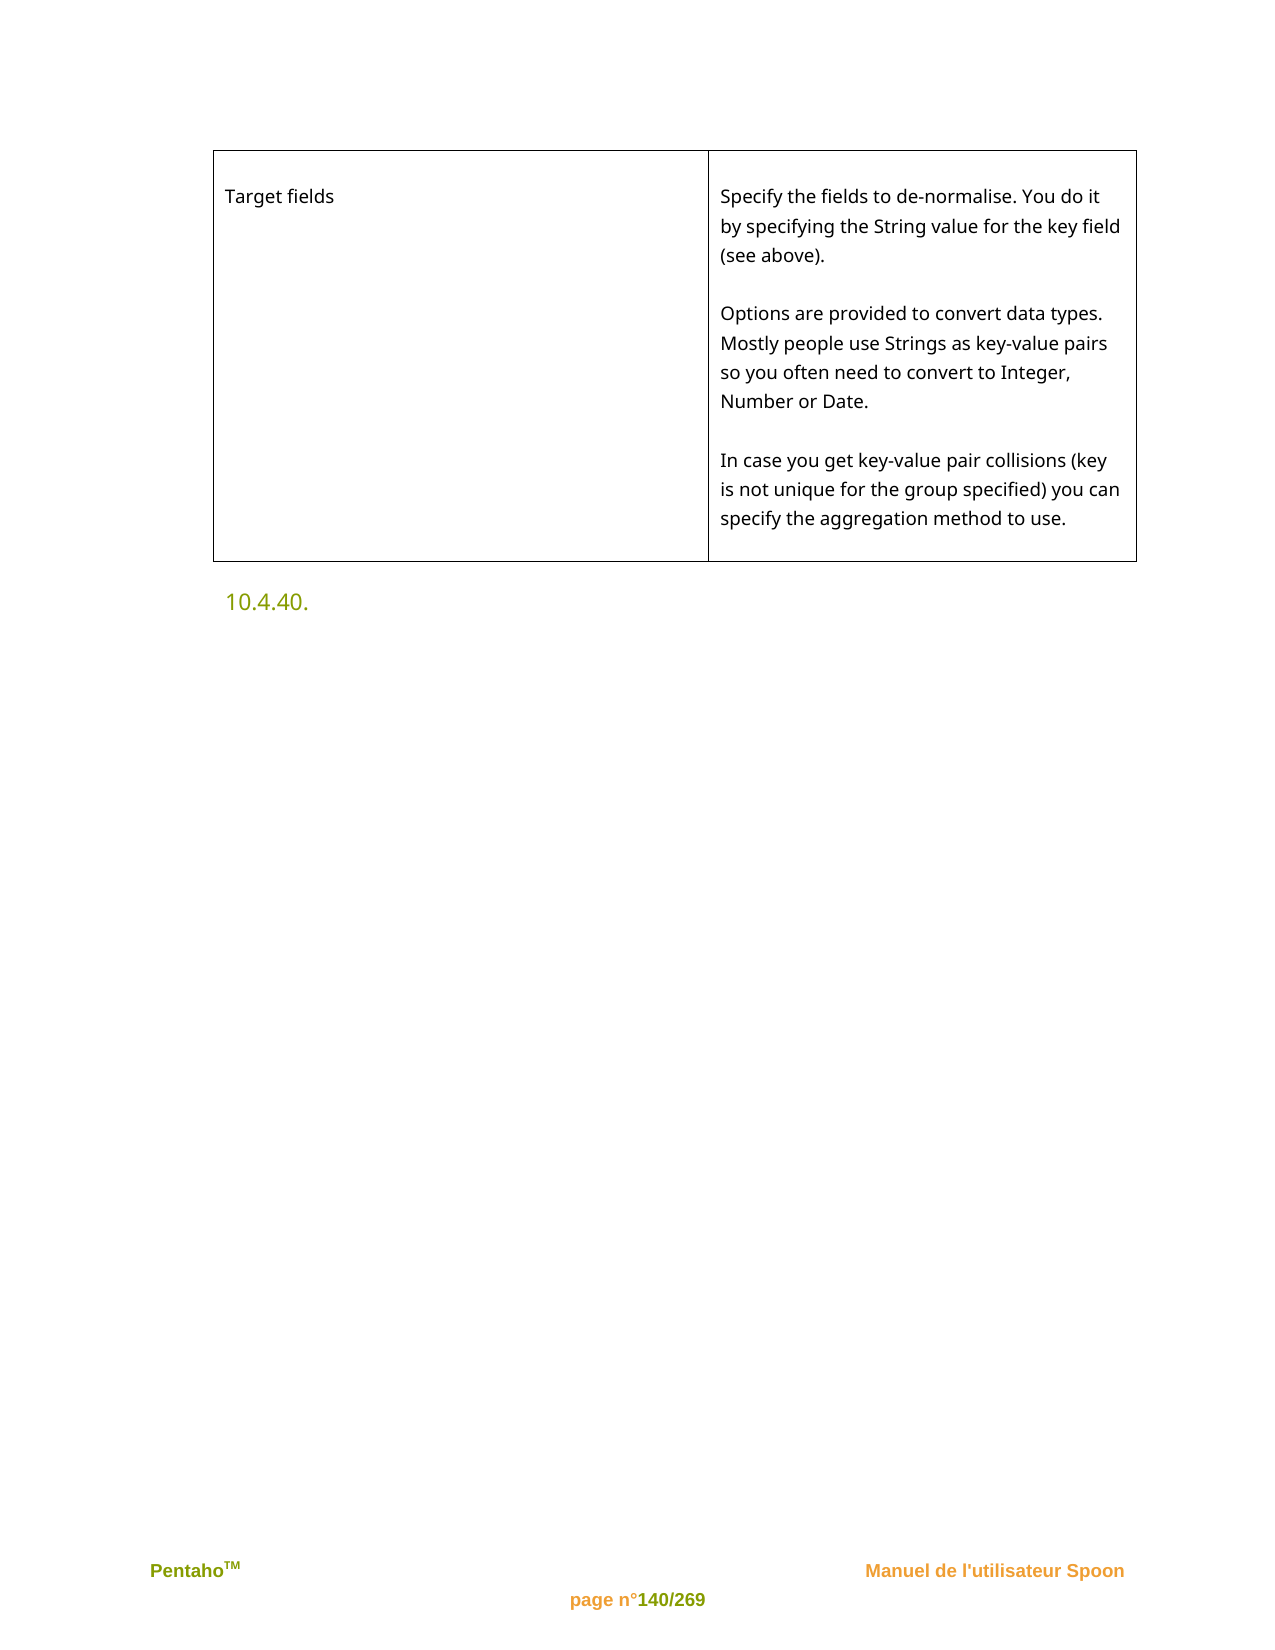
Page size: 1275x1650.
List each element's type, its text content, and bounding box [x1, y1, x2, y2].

table_cell Specify the fields to de-normalise. You do it by specifying the String value for the key field (see above). Options are provided to convert data types. Mostly people use Strings as key-value pairs so you often need to convert to Integer, Number or Date. In case you get key-value pair collisions (key is not unique for the group specified) you can specify the aggregation method to use. [709, 151, 1136, 561]
table_cell Target fields [214, 151, 708, 561]
